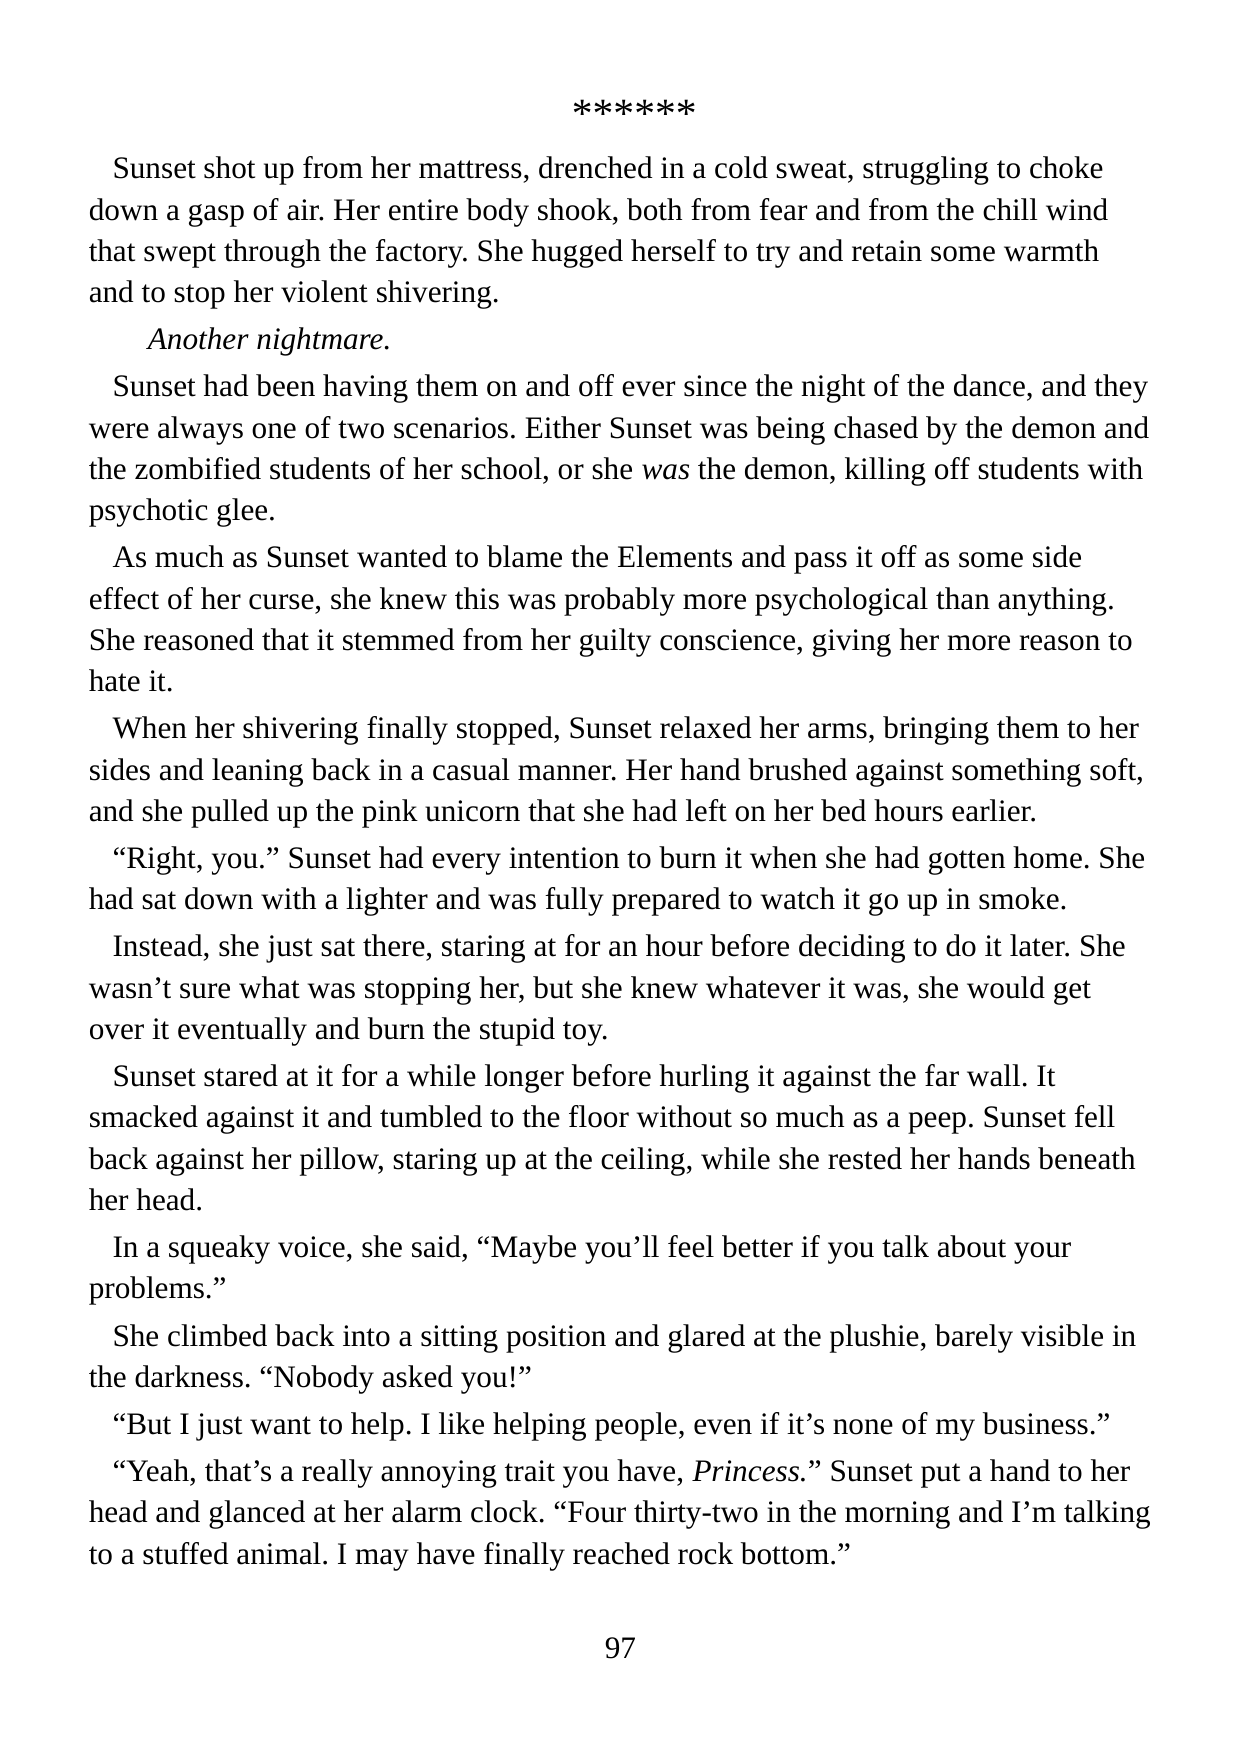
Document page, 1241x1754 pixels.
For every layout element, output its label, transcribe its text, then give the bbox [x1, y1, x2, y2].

text Sunset had been having them on and off ever since the night of the dance, and they were always one of two scenarios. Either Sunset was being chased by the demon and the zombified students of her school, or she was the demon, killing off students with psychotic glee. [88, 368, 1152, 527]
text “Right, you.” Sunset had every intention to burn it when she had gotten home. She had sat down with a lighter and was fully prepared to watch it go up in smoke. [88, 839, 1152, 916]
text Another nightmare. [88, 321, 1152, 356]
text “Yeah, that’s a really annoying trait you have, Princess.” Sunset put a hand to her head and glanced at her alarm clock. “Four thirty-two in the morning and I’m talking to a stuffed animal. I may have finally reached rock bottom.” [88, 1452, 1152, 1571]
text Instead, she just sat there, staring at for an hour before deciding to do it later. She wasn’t sure what was stopping her, but she knew whatever it was, she would get over it eventually and burn the stupid toy. [88, 928, 1152, 1046]
text ****** [88, 88, 1152, 136]
text When her shivering finally stopped, Sunset relaxed her arms, bringing them to her sides and leaning back in a casual manner. Her hand brushed against something soft, and she pulled up the pink unicorn that she had left on her bed hours earlier. [88, 709, 1152, 828]
text She climbed back into a sitting position and glared at the plushie, barely visible in the darkness. “Nobody asked you!” [88, 1317, 1152, 1394]
text “But I just want to help. I like helping people, even if it’s none of my business.” [88, 1405, 1152, 1441]
text Sunset shot up from her mattress, drenched in a cold sweat, struggling to choke down a gasp of air. Her entire body shook, both from fear and from the chill wind that swept through the factory. She hugged herself to try and retain some warmth and to stop her violent shivering. [88, 149, 1152, 309]
text In a squeaky voice, she said, “Maybe you’ll feel better if you talk about your problems.” [88, 1228, 1152, 1306]
text Sunset stared at it for a while longer before hurling it against the far wall. It smacked against it and tumbled to the floor without so much as a peep. Sunset fell back against her pillow, staring up at the ceiling, while she rested her hands beneath her head. [88, 1057, 1152, 1217]
text As much as Sunset wanted to blame the Elements and pass it off as some side effect of her curse, she knew this was probably more psychological than anything. She reasoned that it stemmed from her guilty conscience, giving her more reason to hate it. [88, 539, 1152, 698]
